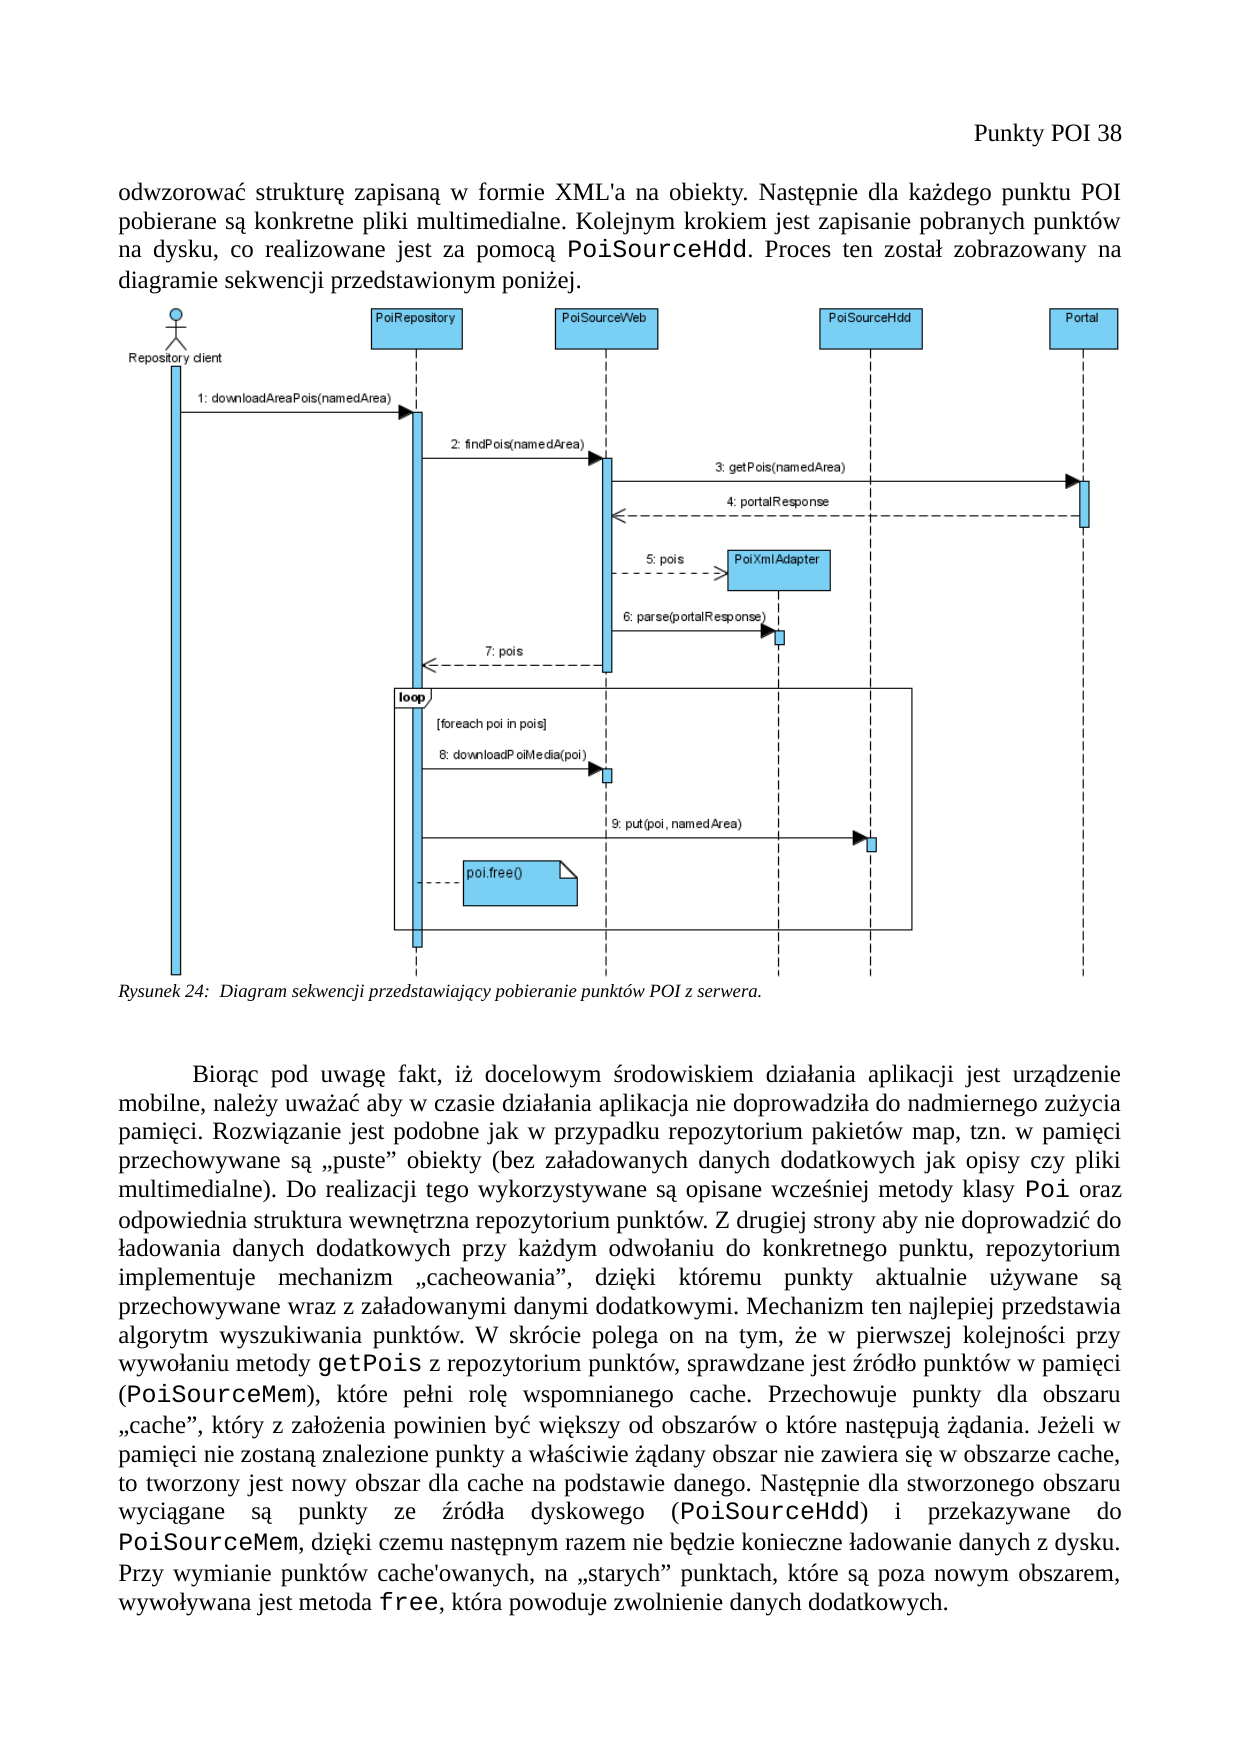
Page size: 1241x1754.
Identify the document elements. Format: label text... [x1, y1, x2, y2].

picture [118, 306, 1123, 980]
text odwzorować strukturę zapisaną w formie XML'a na obiekty. Następnie dla każdego punktu POI pobierane są konkretne pliki multimedialne. Kolejnym krokiem jest zapisanie pobranych punktów na dysku, co realizowane jest za pomocą PoiSourceHdd. Proces ten został zobrazowany na diagramie sekwencji przedstawionym poniżej. [118, 177, 1122, 294]
text Biorąc pod uwagę fakt, iż docelowym środowiskiem działania aplikacji jest urządzenie mobilne, należy uważać aby w czasie działania aplikacja nie doprowadziła do nadmiernego zużycia pamięci. Rozwiązanie jest podobne jak w przypadku repozytorium pakietów map, tzn. w pamięci przechowywane są „puste” obiekty (bez załadowanych danych dodatkowych jak opisy czy pliki multimedialne). Do realizacji tego wykorzystywane są opisane wcześniej metody klasy Poi oraz odpowiednia struktura wewnętrzna repozytorium punktów. Z drugiej strony aby nie doprowadzić do ładowania danych dodatkowych przy każdym odwołaniu do konkretnego punktu, repozytorium implementuje mechanizm „cacheowania”, dzięki któremu punkty aktualnie używane są przechowywane wraz z załadowanymi danymi dodatkowymi. Mechanizm ten najlepiej przedstawia algorytm wyszukiwania punktów. W skrócie polega on na tym, że w pierwszej kolejności przy wywołaniu metody getPois z repozytorium punktów, sprawdzane jest źródło punktów w pamięci (PoiSourceMem), które pełni rolę wspomnianego cache. Przechowuje punkty dla obszaru „cache”, który z założenia powinien być większy od obszarów o które następują żądania. Jeżeli w pamięci nie zostaną znalezione punkty a właściwie żądany obszar nie zawiera się w obszarze cache, to tworzony jest nowy obszar dla cache na podstawie danego. Następnie dla stworzonego obszaru wyciągane są punkty ze źródła dyskowego (PoiSourceHdd) i przekazywane do PoiSourceMem, dzięki czemu następnym razem nie będzie konieczne ładowanie danych z dysku. Przy wymianie punktów cache'owanych, na „starych” punktach, które są poza nowym obszarem, wywoływana jest metoda free, która powoduje zwolnienie danych dodatkowych. [118, 1059, 1122, 1618]
text Rysunek 24: Diagram sekwencji przedstawiający pobieranie punktów POI z serwera. [118, 980, 1122, 1001]
